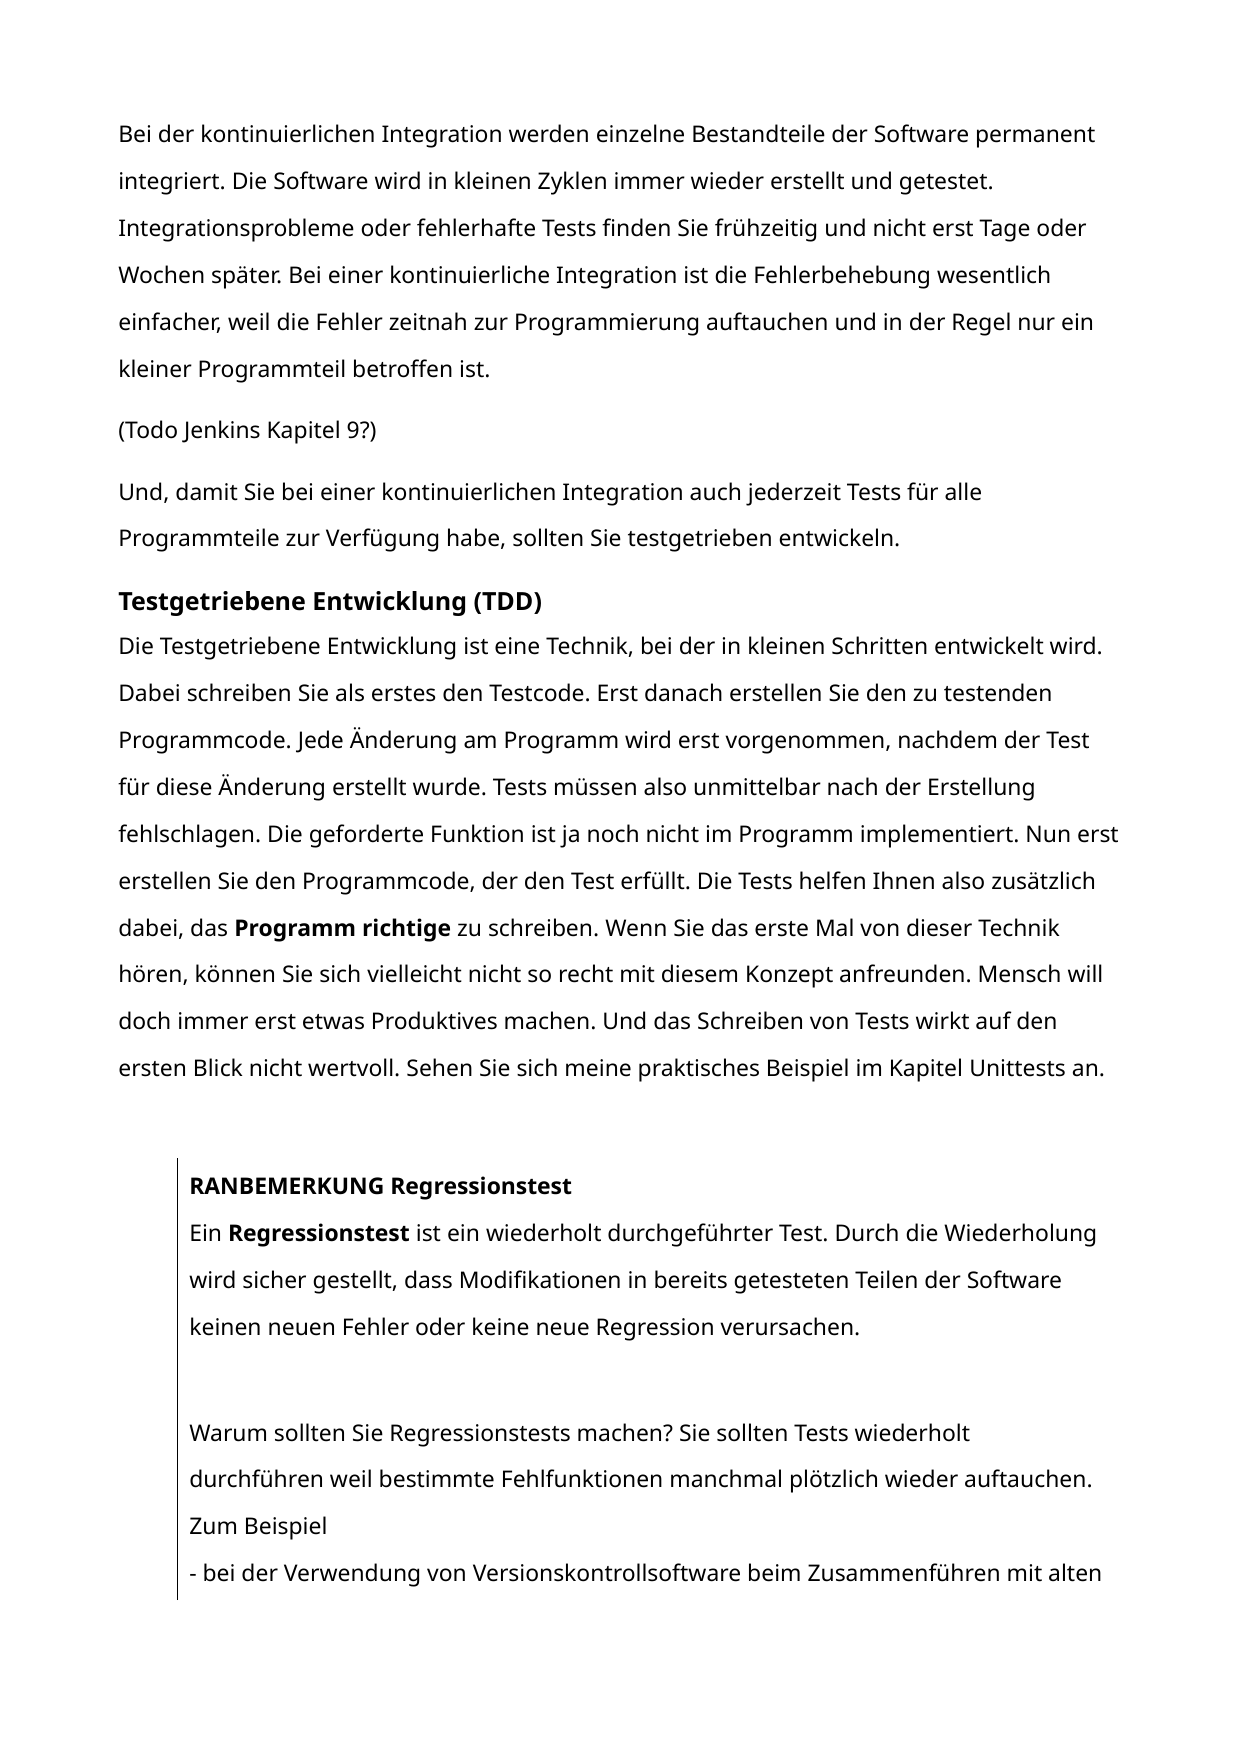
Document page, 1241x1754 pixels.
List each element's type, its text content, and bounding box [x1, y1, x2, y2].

text Warum sollten Sie Regressionstests machen? Sie sollten Tests wiederholt durchführen weil bestimmte Fehlfunktionen manchmal plötzlich wieder auftauchen. Zum Beispiel - bei der Verwendung von Versionskontrollsoftware beim Zusammenführen mit alten [178, 1405, 1122, 1600]
text (Todo Jenkins Kapitel 9?) [118, 414, 1122, 445]
text Bei der kontinuierlichen Integration werden einzelne Bestandteile der Software permanent integriert. Die Software wird in kleinen Zyklen immer wieder erstellt und getestet. Integrationsprobleme oder fehlerhafte Tests finden Sie frühzeitig und nicht erst Tage oder Wochen später. Bei einer kontinuierliche Integration ist die Fehlerbehebung wesentlich einfacher, weil die Fehler zeitnah zur Programmierung auftauchen und in der Regel nur ein kleiner Programmteil betroffen ist. [118, 118, 1122, 384]
subtitle Testgetriebene Entwicklung (TDD) [118, 584, 1122, 618]
text RANBEMERKUNG Regressionstest Ein Regressionstest ist ein wiederholt durchgeführter Test. Durch die Wiederholung wird sicher gestellt, dass Modifikationen in bereits getesteten Teilen der Software keinen neuen Fehler oder keine neue Regression verursachen. [178, 1158, 1122, 1342]
text Die Testgetriebene Entwicklung ist eine Technik, bei der in kleinen Schritten entwickelt wird. Dabei schreiben Sie als erstes den Testcode. Erst danach erstellen Sie den zu testenden Programmcode. Jede Änderung am Programm wird erst vorgenommen, nachdem der Test für diese Änderung erstellt wurde. Tests müssen also unmittelbar nach der Erstellung fehlschlagen. Die geforderte Funktion ist ja noch nicht im Programm implementiert. Nun erst erstellen Sie den Programmcode, der den Test erfüllt. Die Tests helfen Ihnen also zusätzlich dabei, das Programm richtige zu schreiben. Wenn Sie das erste Mal von dieser Technik hören, können Sie sich vielleicht nicht so recht mit diesem Konzept anfreunden. Mensch will doch immer erst etwas Produktives machen. Und das Schreiben von Tests wirkt auf den ersten Blick nicht wertvoll. Sehen Sie sich meine praktisches Beispiel im Kapitel Unittests an. [118, 630, 1122, 1083]
text Und, damit Sie bei einer kontinuierlichen Integration auch jederzeit Tests für alle Programmteile zur Verfügung habe, sollten Sie testgetrieben entwickeln. [118, 475, 1122, 553]
